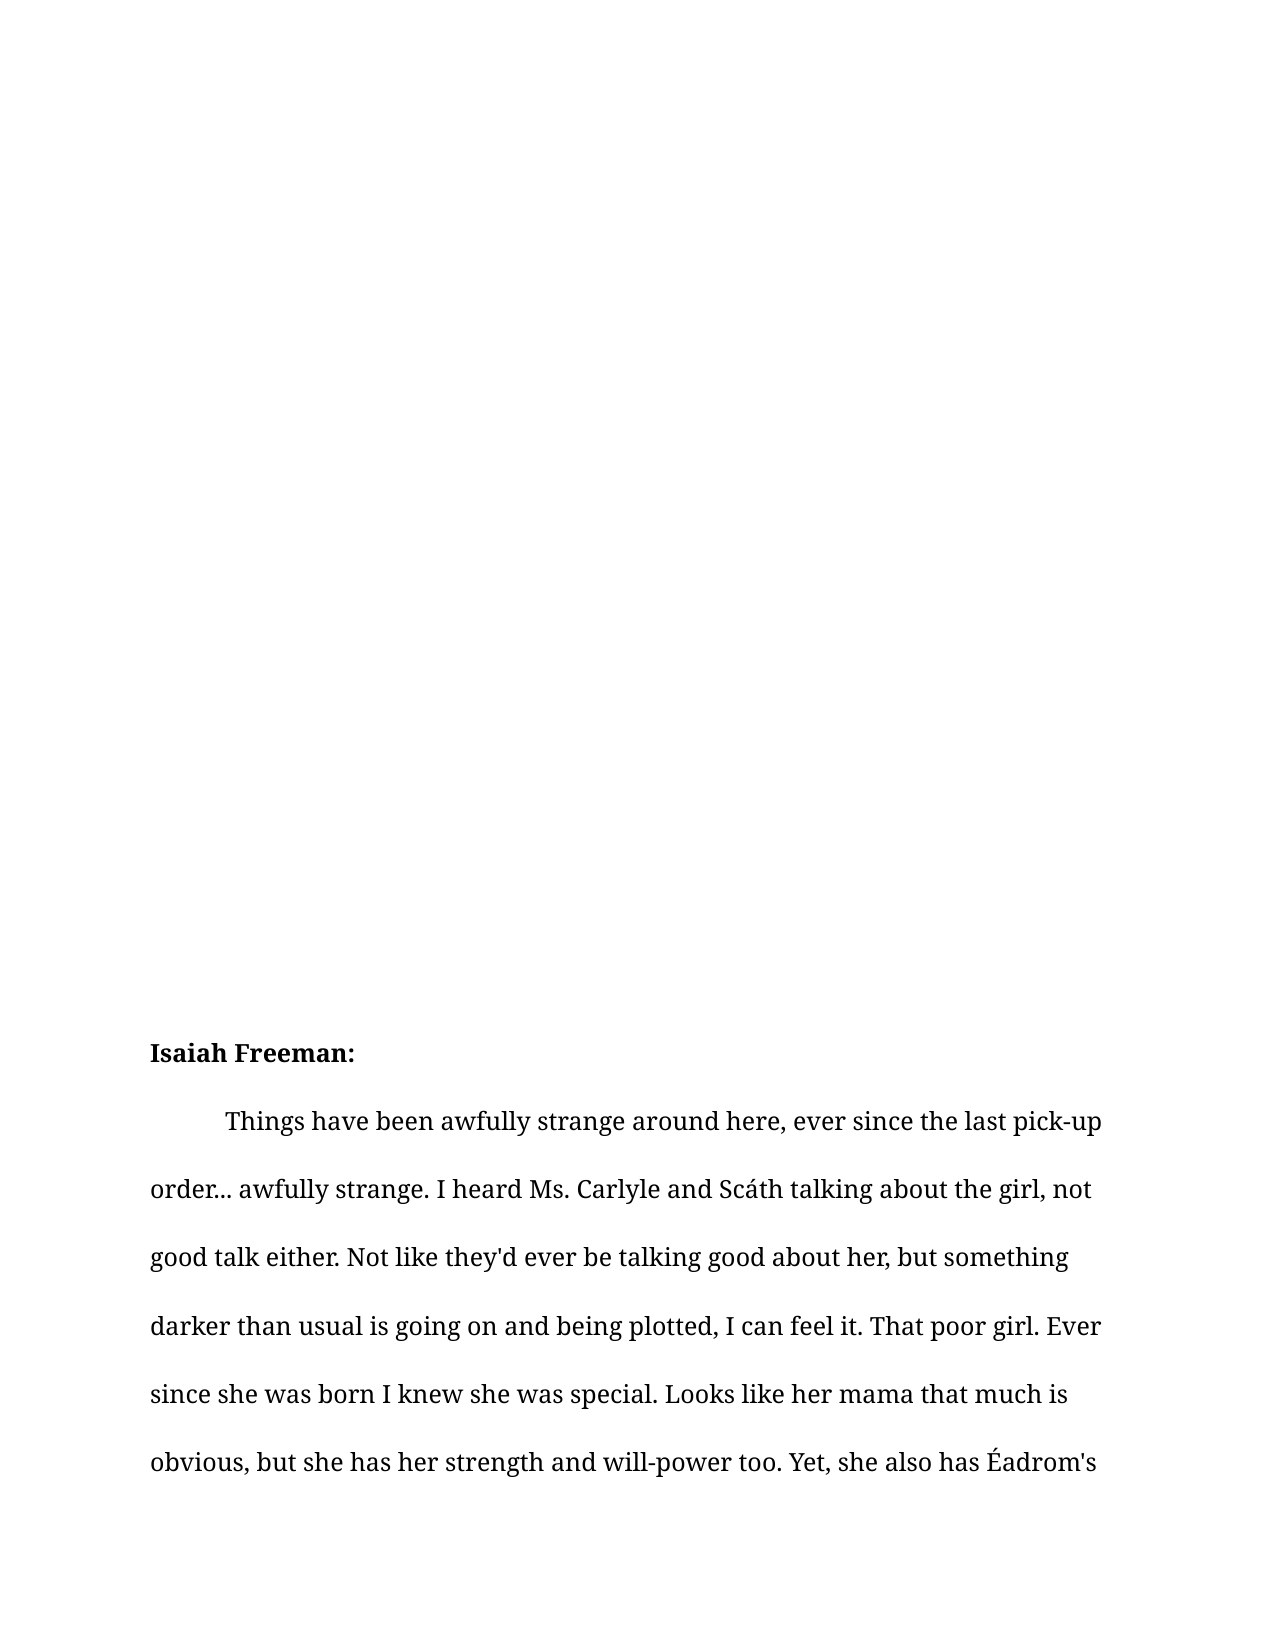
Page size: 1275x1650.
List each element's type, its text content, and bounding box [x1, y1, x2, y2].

text Things have been awfully strange around here, ever since the last pick-up order... awfully strange. I heard Ms. Carlyle and Scáth talking about the girl, not good talk either. Not like they'd ever be talking good about her, but something darker than usual is going on and being plotted, I can feel it. That poor girl. Ever since she was born I knew she was special. Looks like her mama that much is obvious, but she has her strength and will-power too. Yet, she also has Éadrom's [150, 1104, 1125, 1478]
text Isaiah Freeman: [150, 1036, 1125, 1070]
